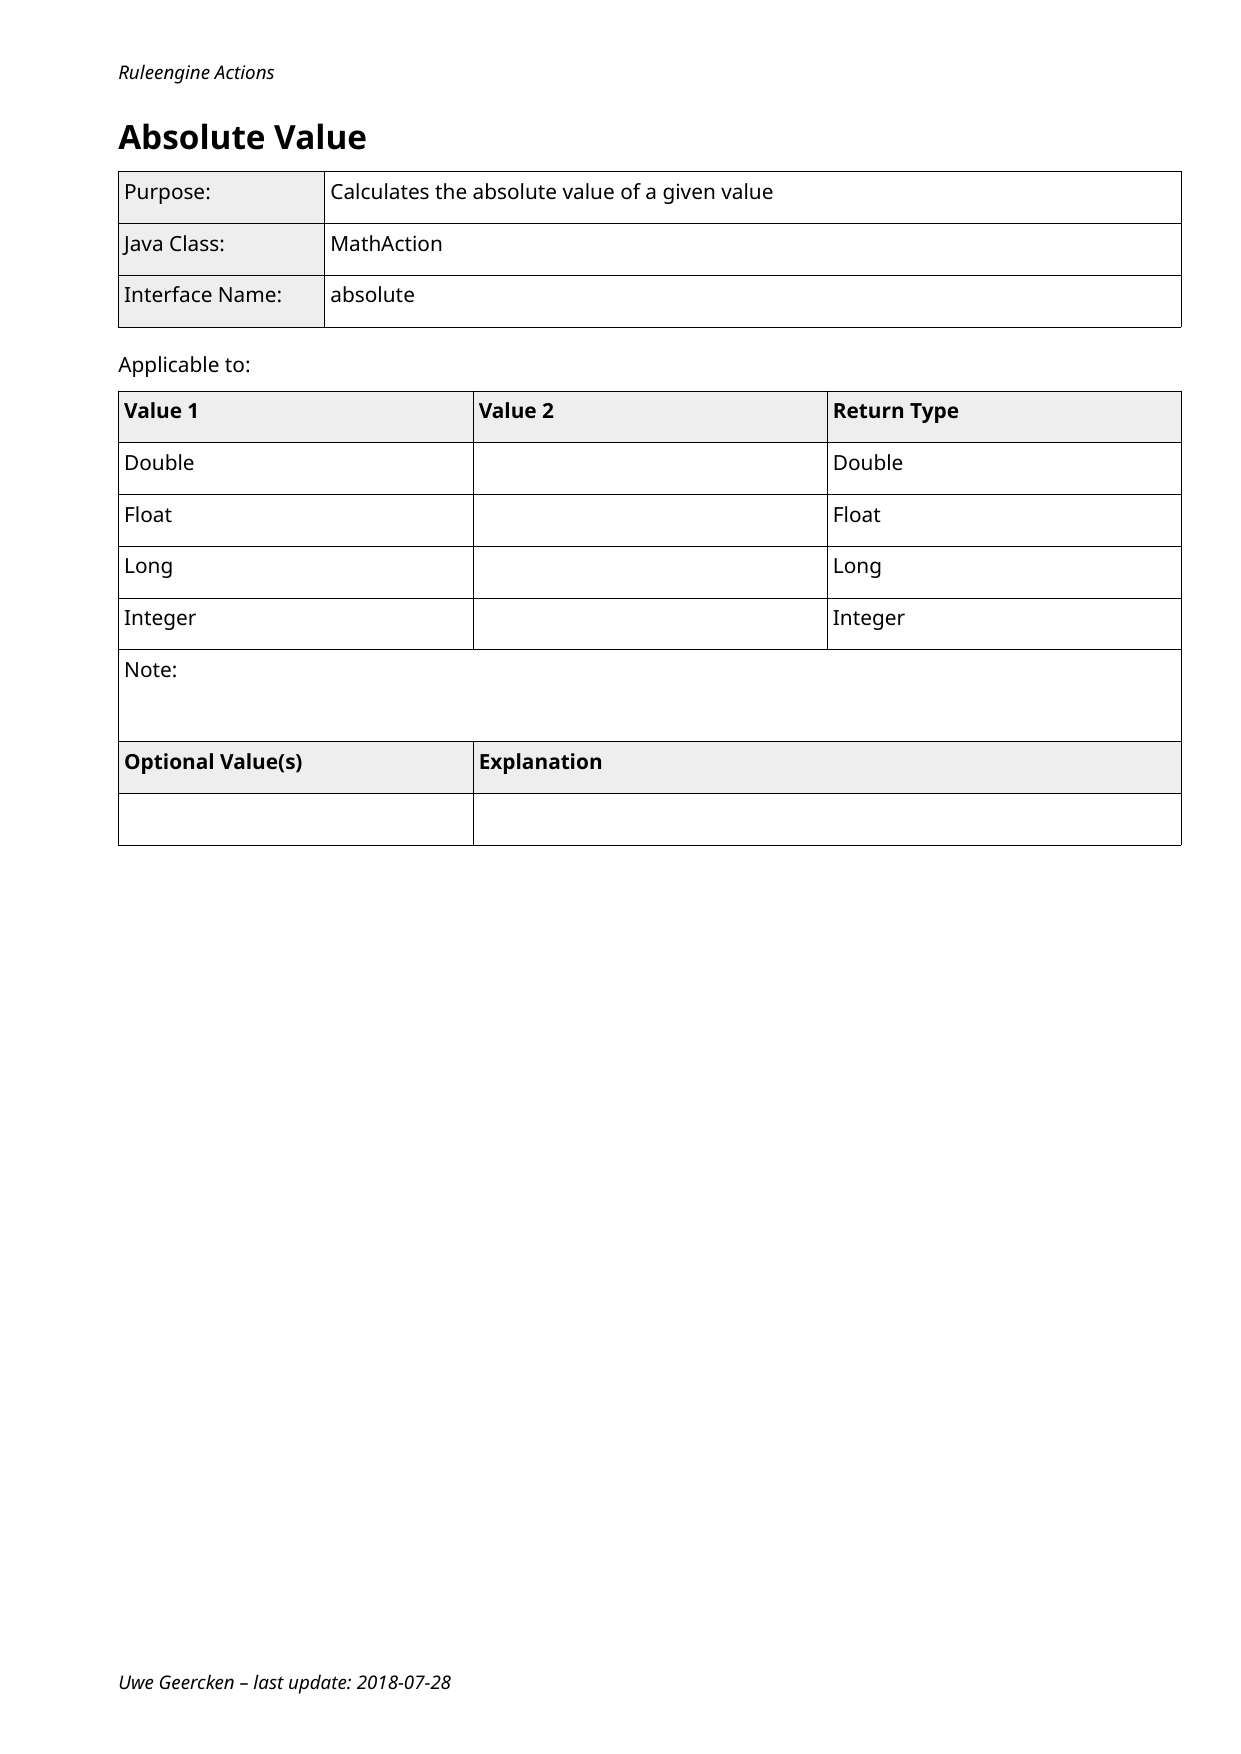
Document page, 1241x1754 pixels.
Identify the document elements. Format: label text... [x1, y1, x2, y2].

table_cell [474, 547, 827, 598]
table_cell Optional Value(s) [119, 742, 473, 793]
table_cell Interface Name: [119, 276, 324, 327]
table_cell Java Class: [119, 224, 324, 275]
table_cell [474, 794, 1181, 845]
table_cell Long [828, 547, 1181, 598]
table_cell Note: [119, 650, 1181, 741]
table_header Value 1 [119, 392, 473, 442]
table_cell [474, 599, 827, 649]
table_cell Explanation [474, 742, 1181, 793]
table_cell [474, 495, 827, 546]
table_cell Double [119, 443, 473, 494]
table_cell MathAction [325, 224, 1181, 275]
table_cell [474, 443, 827, 494]
table_cell Integer [119, 599, 473, 649]
table_cell Float [119, 495, 473, 546]
table_cell Integer [828, 599, 1181, 649]
table_cell absolute [325, 276, 1181, 327]
table_header Value 2 [474, 392, 827, 442]
table_header Purpose: [119, 172, 324, 223]
table_cell Double [828, 443, 1181, 494]
text Absolute Value [118, 114, 1181, 159]
table_cell Float [828, 495, 1181, 546]
table_header Return Type [828, 392, 1181, 442]
text Applicable to: [118, 350, 1181, 379]
table_cell Long [119, 547, 473, 598]
table_header Calculates the absolute value of a given value [325, 172, 1181, 223]
table_cell [119, 794, 473, 845]
